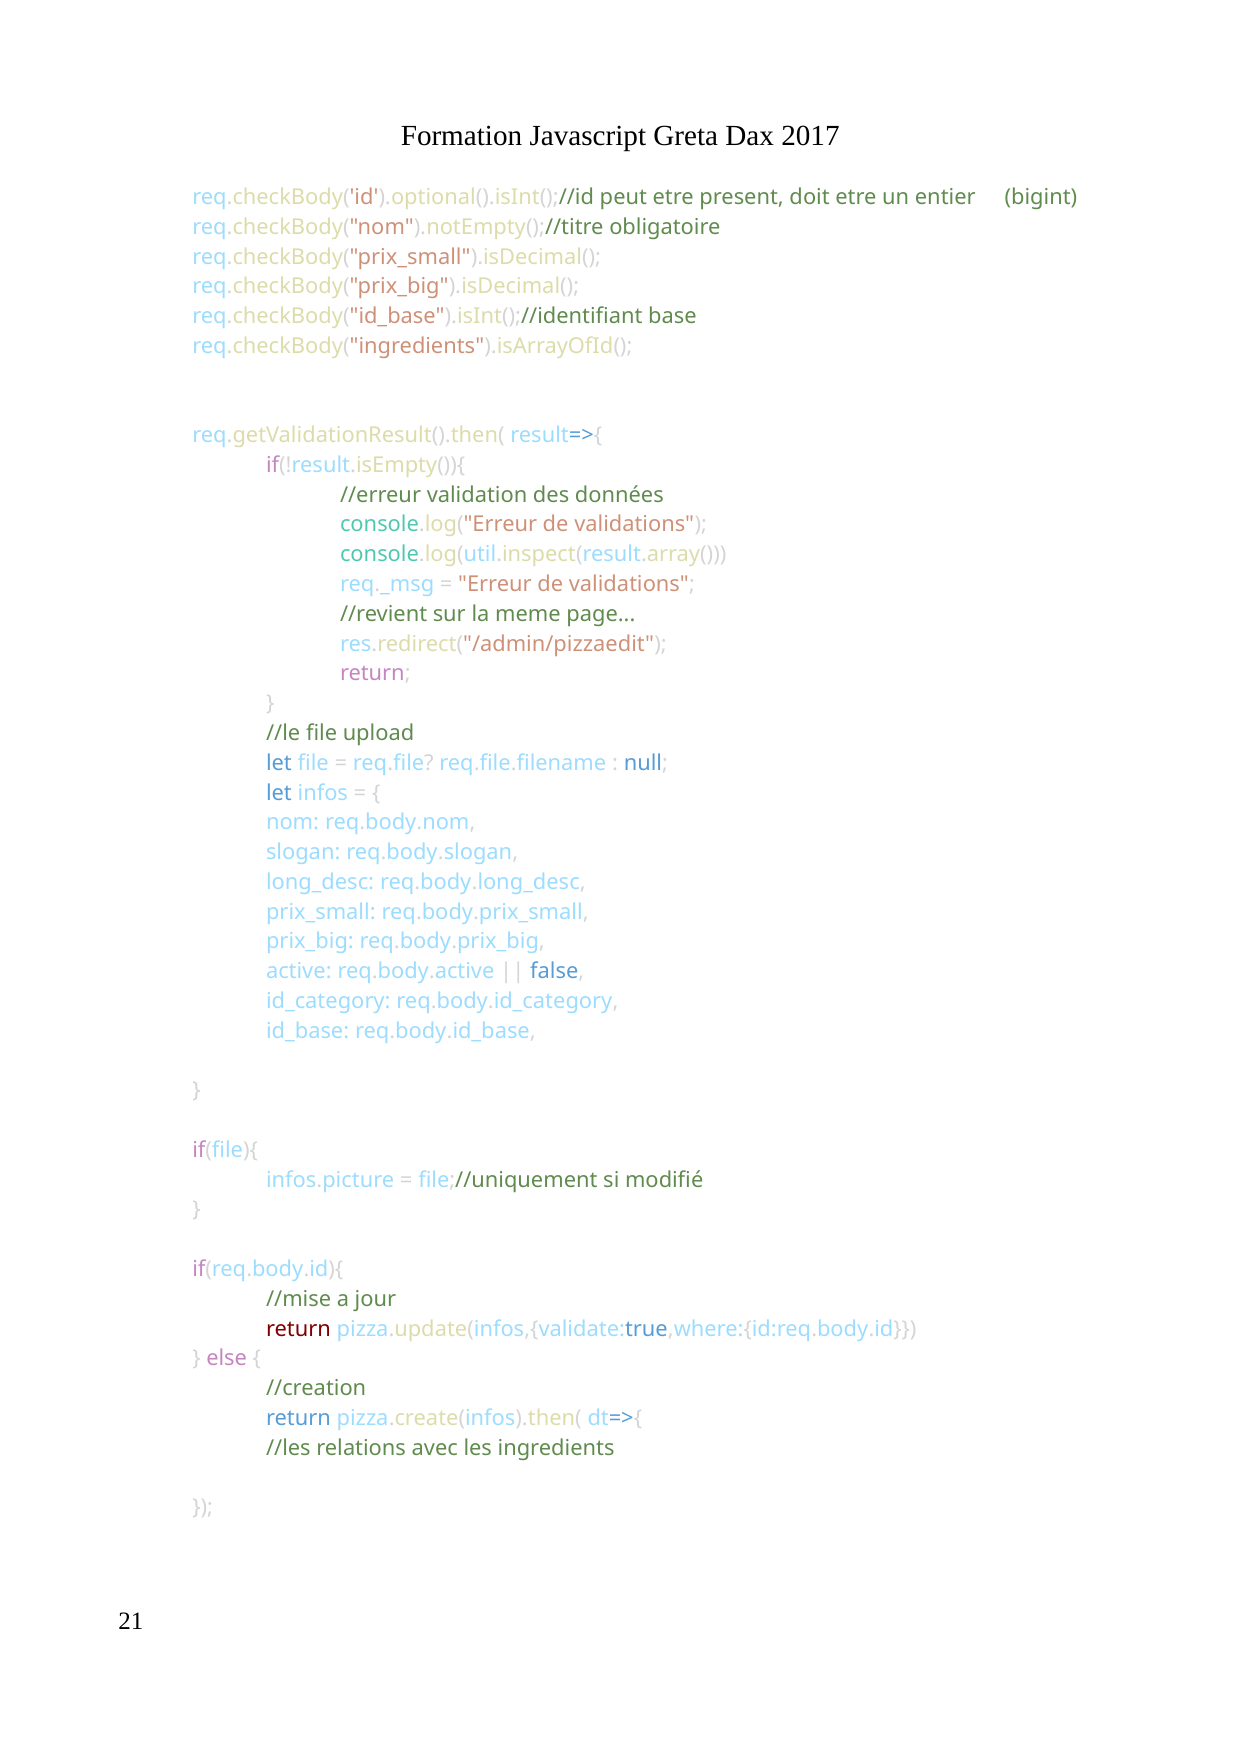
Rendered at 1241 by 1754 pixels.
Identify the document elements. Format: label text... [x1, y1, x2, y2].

text req.checkBody("prix_big").isDecimal(); [118, 271, 1122, 300]
text req.checkBody("ingredients").isArrayOfId(); [118, 330, 1122, 360]
text nom: req.body.nom, [118, 806, 1122, 836]
text req.checkBody("id_base").isInt();//identifiant base [118, 300, 1122, 330]
text } [118, 1074, 1122, 1104]
text } [118, 687, 1122, 717]
text console.log(util.inspect(result.array())) [118, 538, 1122, 568]
text if(file){ [118, 1134, 1122, 1164]
text id_base: req.body.id_base, [118, 1015, 1122, 1045]
text req.checkBody("nom").notEmpty();//titre obligatoire [118, 211, 1122, 241]
text //mise a jour [118, 1283, 1122, 1312]
text prix_small: req.body.prix_small, [118, 896, 1122, 926]
text req._msg = "Erreur de validations"; [118, 568, 1122, 598]
text console.log("Erreur de validations"); [118, 508, 1122, 538]
text //creation [118, 1372, 1122, 1402]
text req.getValidationResult().then( result=>{ [118, 419, 1122, 449]
text let file = req.file? req.file.filename : null; [118, 747, 1122, 777]
text id_category: req.body.id_category, [118, 985, 1122, 1015]
text //le file upload [118, 717, 1122, 747]
text long_desc: req.body.long_desc, [118, 866, 1122, 896]
text } else { [118, 1342, 1122, 1372]
text return pizza.create(infos).then( dt=>{ [118, 1402, 1122, 1432]
text return pizza.update(infos,{validate:true,where:{id:req.body.id}}) [118, 1312, 1122, 1342]
text //les relations avec les ingredients [118, 1432, 1122, 1461]
text if(req.body.id){ [118, 1253, 1122, 1283]
text active: req.body.active || false, [118, 955, 1122, 985]
text req.checkBody('id').optional().isInt();//id peut etre present, doit etre un entier (bigint) [118, 181, 1122, 211]
text return; [118, 657, 1122, 687]
text //erreur validation des données [118, 479, 1122, 508]
text //revient sur la meme page... [118, 598, 1122, 628]
text req.checkBody("prix_small").isDecimal(); [118, 241, 1122, 271]
text infos.picture = file;//uniquement si modifié [118, 1164, 1122, 1193]
text let infos = { [118, 777, 1122, 806]
text slogan: req.body.slogan, [118, 836, 1122, 866]
text res.redirect("/admin/pizzaedit"); [118, 628, 1122, 657]
text if(!result.isEmpty()){ [118, 449, 1122, 479]
text } [118, 1193, 1122, 1223]
text }); [118, 1491, 1122, 1521]
text prix_big: req.body.prix_big, [118, 926, 1122, 955]
